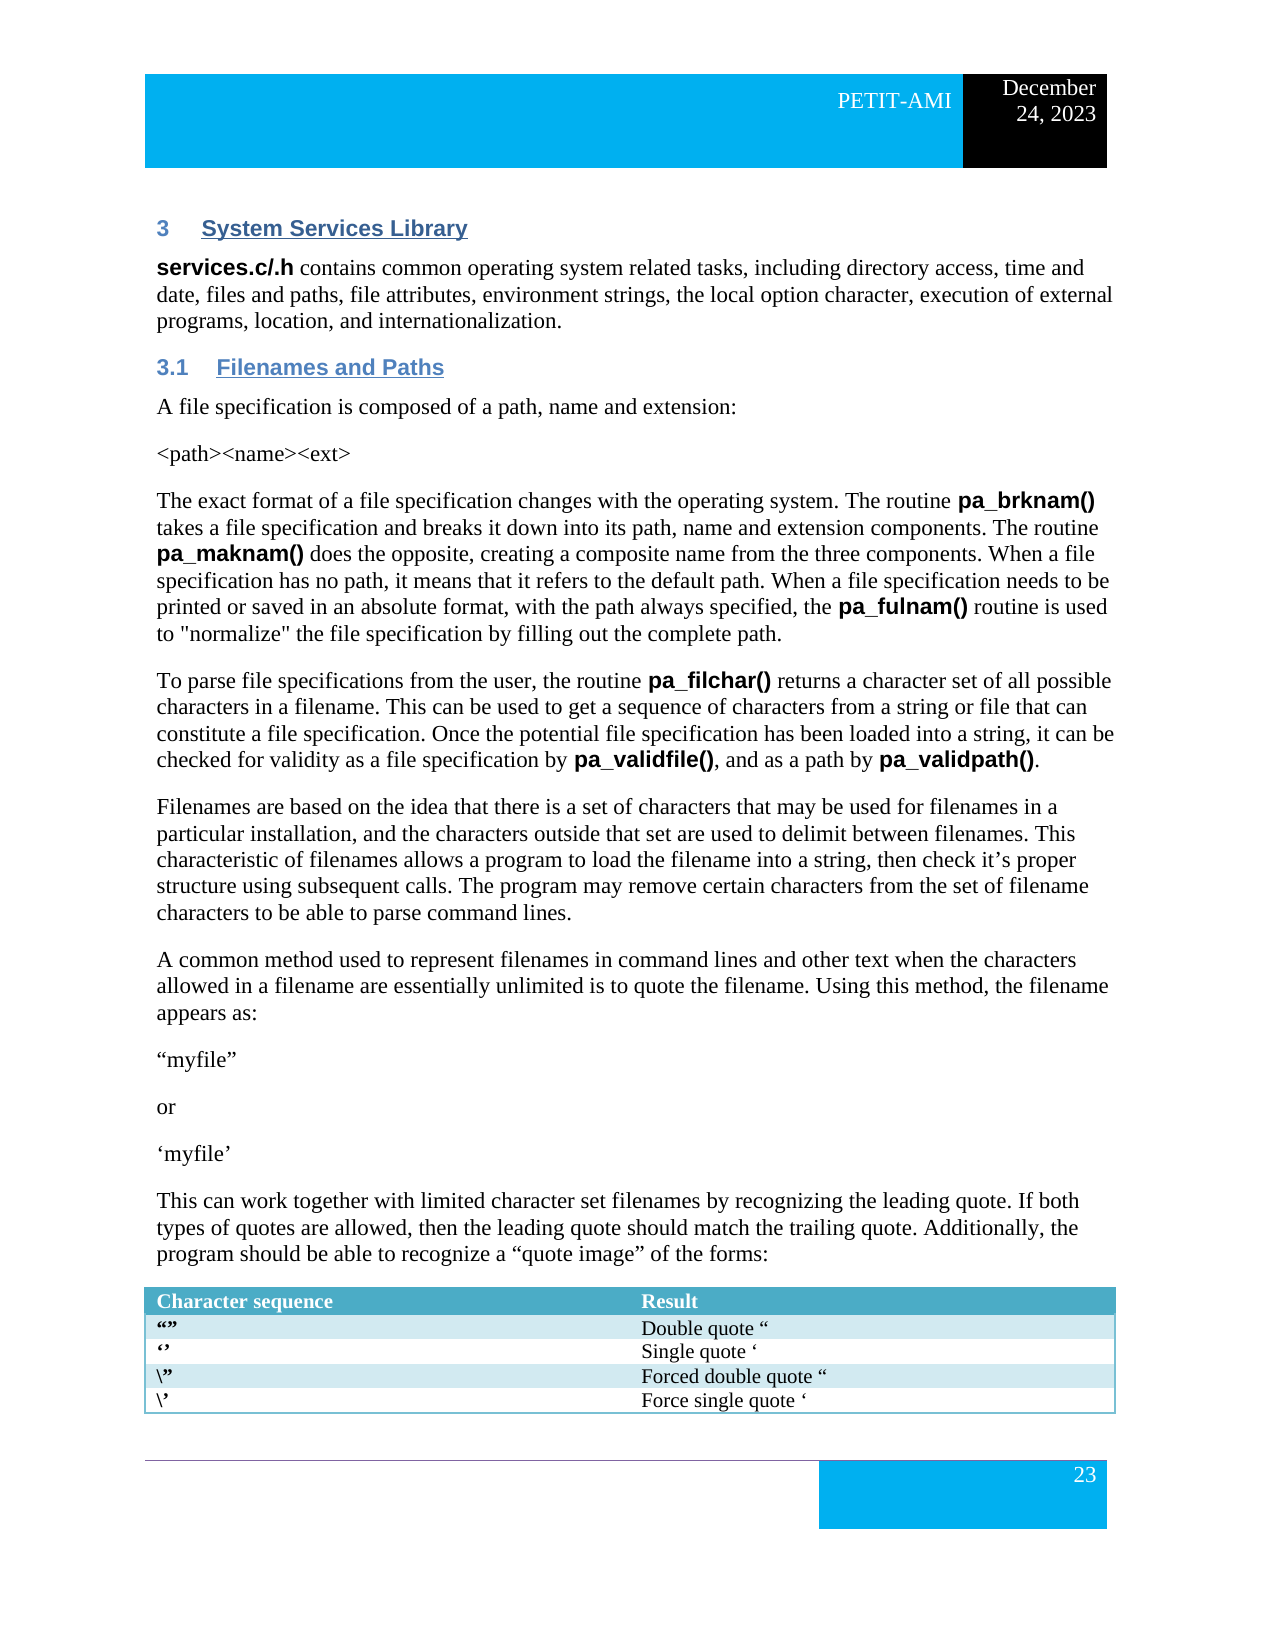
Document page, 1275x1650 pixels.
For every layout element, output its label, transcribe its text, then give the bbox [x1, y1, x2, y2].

table_cell \’ [146, 1388, 630, 1412]
text A common method used to represent filenames in command lines and other text when the characters allowed in a filename are essentially unlimited is to quote the filename. Using this method, the filename appears as: [156, 946, 1118, 1025]
text or [156, 1093, 1118, 1119]
table_cell Forced double quote “ [630, 1364, 1114, 1388]
text A file specification is composed of a path, name and extension: [156, 393, 1118, 419]
text services.c/.h contains common operating system related tasks, including directory access, time and date, files and paths, file attributes, environment strings, the local option character, execution of external programs, location, and internationalization. [156, 254, 1118, 333]
subtitle System Services Library [156, 215, 1118, 242]
table_cell \” [146, 1364, 630, 1388]
text <path><name><ext> [156, 440, 1118, 467]
table_header Result [631, 1289, 1114, 1313]
table_cell “” [146, 1315, 630, 1339]
table_cell ‘’ [146, 1340, 630, 1363]
text This can work together with limited character set filenames by recognizing the leading quote. If both types of quotes are allowed, then the leading quote should match the trailing quote. Additionally, the program should be able to recognize a “quote image” of the forms: [156, 1187, 1118, 1266]
subtitle Filenames and Paths [156, 354, 1118, 381]
text The exact format of a file specification changes with the operating system. The routine pa_brknam() takes a file specification and breaks it down into its path, name and extension components. The routine pa_maknam() does the opposite, creating a composite name from the three components. When a file specification has no path, it means that it refers to the default path. When a file specification needs to be printed or saved in an absolute format, with the path always specified, the pa_fulnam() routine is used to "normalize" the file specification by filling out the complete path. [156, 487, 1118, 646]
text Filenames are based on the idea that there is a set of characters that may be used for filenames in a particular installation, and the characters outside that set are used to delimit between filenames. This characteristic of filenames allows a program to load the filename into a string, then check it’s proper structure using subsequent calls. The program may remove certain characters from the set of filename characters to be able to parse command lines. [156, 793, 1118, 925]
text To parse file specifications from the user, the routine pa_filchar() returns a character set of all possible characters in a filename. This can be used to get a sequence of characters from a string or file that can constitute a file specification. Once the potential file specification has been loaded into a string, it can be checked for validity as a file specification by pa_validfile(), and as a path by pa_validpath(). [156, 667, 1118, 772]
text ‘myfile’ [156, 1140, 1118, 1166]
table_cell Single quote ‘ [630, 1340, 1114, 1363]
table_cell Force single quote ‘ [630, 1388, 1114, 1412]
table_header Character sequence [146, 1289, 629, 1313]
text “myfile” [156, 1046, 1118, 1072]
table_cell Double quote “ [630, 1315, 1114, 1339]
